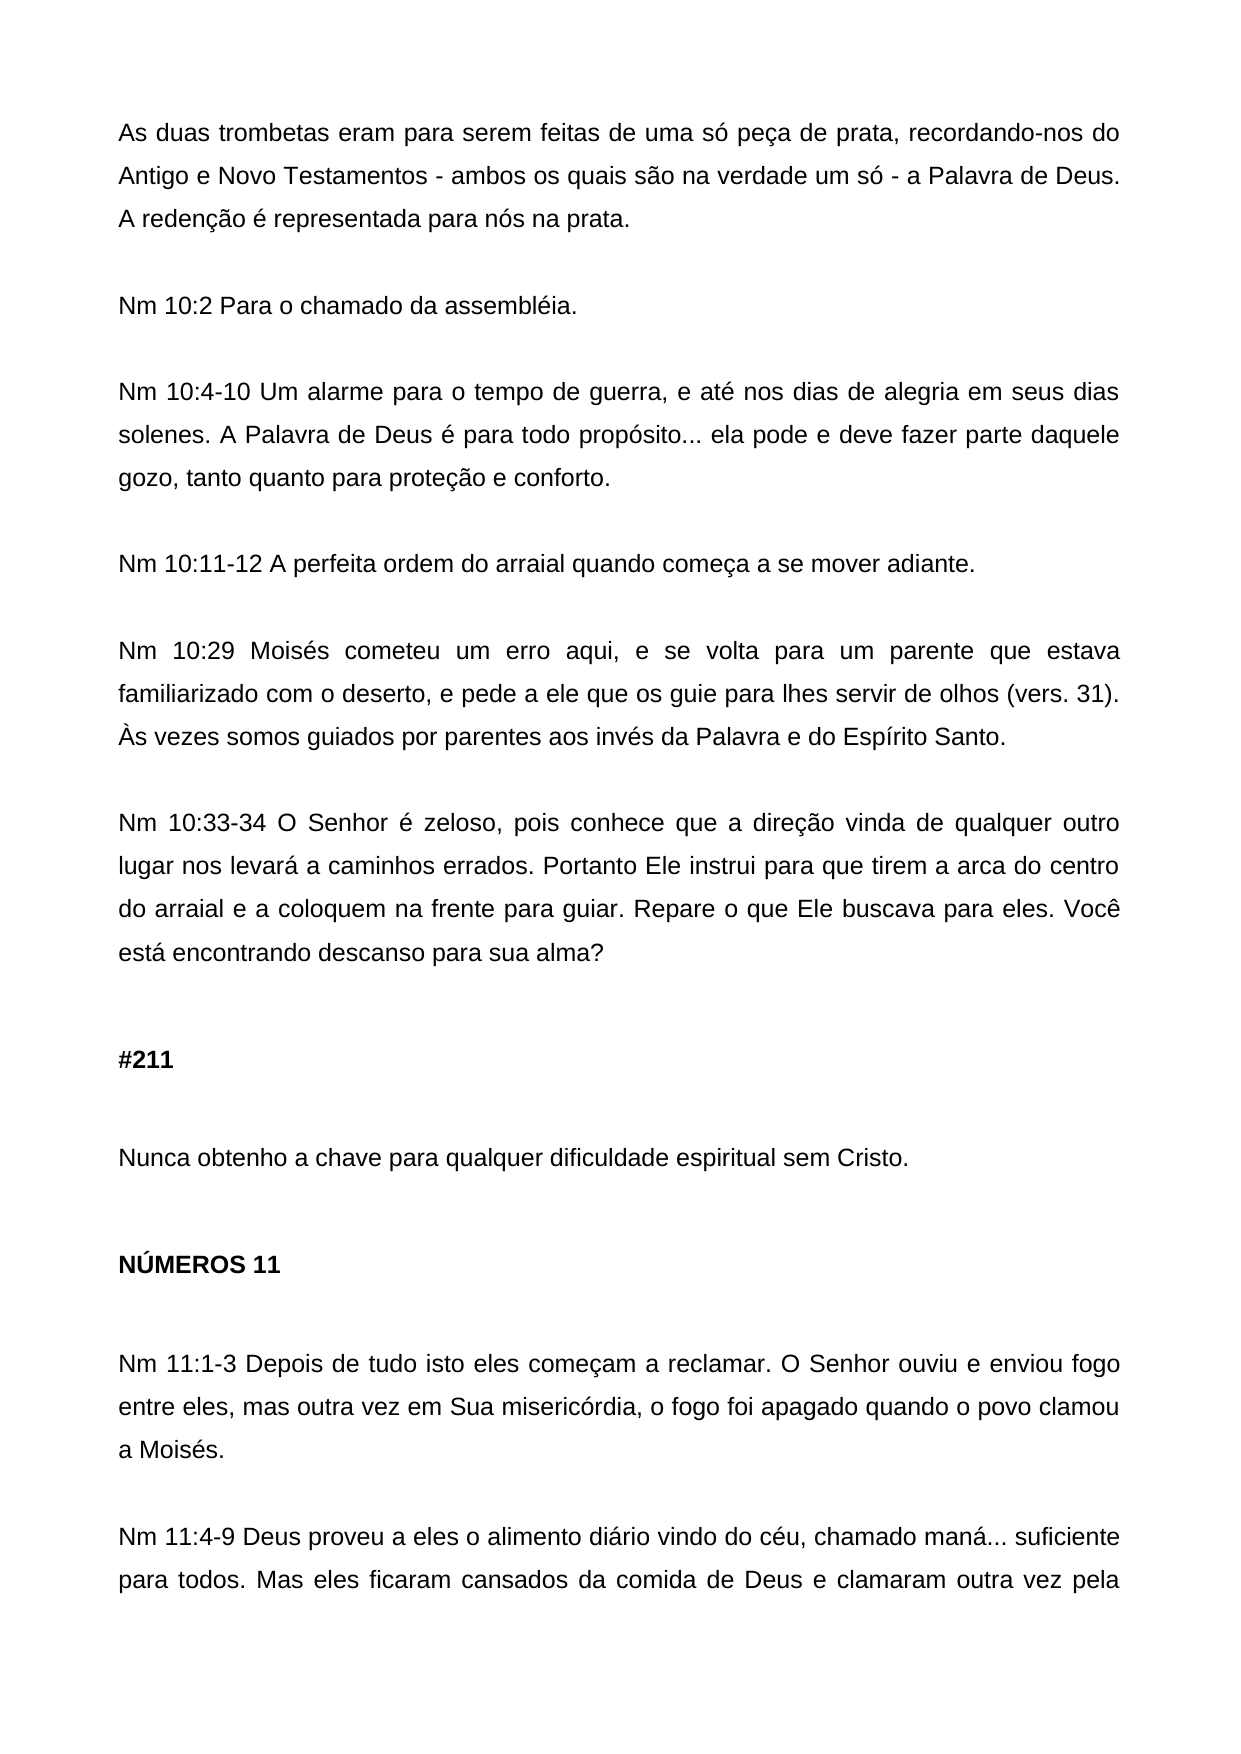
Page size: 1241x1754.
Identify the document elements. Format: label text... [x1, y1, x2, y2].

text Nm 11:1-3 Depois de tudo isto eles começam a reclamar. O Senhor ouviu e enviou fogo entre eles, mas outra vez em Sua misericórdia, o fogo foi apagado quando o povo clamou a Moisés. [118, 1349, 1122, 1464]
text Nm 10:11-12 A perfeita ordem do arraial quando começa a se mover adiante. [118, 549, 1122, 578]
text As duas trombetas eram para serem feitas de uma só peça de prata, recordando-nos do Antigo e Novo Testamentos - ambos os quais são na verdade um só - a Palavra de Deus. A redenção é representada para nós na prata. [118, 118, 1122, 233]
text Nm 10:2 Para o chamado da assembléia. [118, 291, 1122, 319]
text Nm 10:33-34 O Senhor é zeloso, pois conhece que a direção vinda de qualquer outro lugar nos levará a caminhos errados. Portanto Ele instrui para que tirem a arca do centro do arraial e a coloquem na frente para guiar. Repare o que Ele buscava para eles. Você está encontrando descanso para sua alma? [118, 808, 1122, 966]
subtitle #211 [118, 1044, 1122, 1073]
text Nunca obtenho a chave para qualquer dificuldade espiritual sem Cristo. [118, 1143, 1122, 1172]
subtitle NÚMEROS 11 [118, 1250, 1122, 1279]
text Nm 11:4-9 Deus proveu a eles o alimento diário vindo do céu, chamado maná... suficiente para todos. Mas eles ficaram cansados da comida de Deus e clamaram outra vez pela [118, 1522, 1122, 1593]
text Nm 10:29 Moisés cometeu um erro aqui, e se volta para um parente que estava familiarizado com o deserto, e pede a ele que os guie para lhes servir de olhos (vers. 31). Às vezes somos guiados por parentes aos invés da Palavra e do Espírito Santo. [118, 636, 1122, 751]
text Nm 10:4-10 Um alarme para o tempo de guerra, e até nos dias de alegria em seus dias solenes. A Palavra de Deus é para todo propósito... ela pode e deve fazer parte daquele gozo, tanto quanto para proteção e conforto. [118, 377, 1122, 492]
